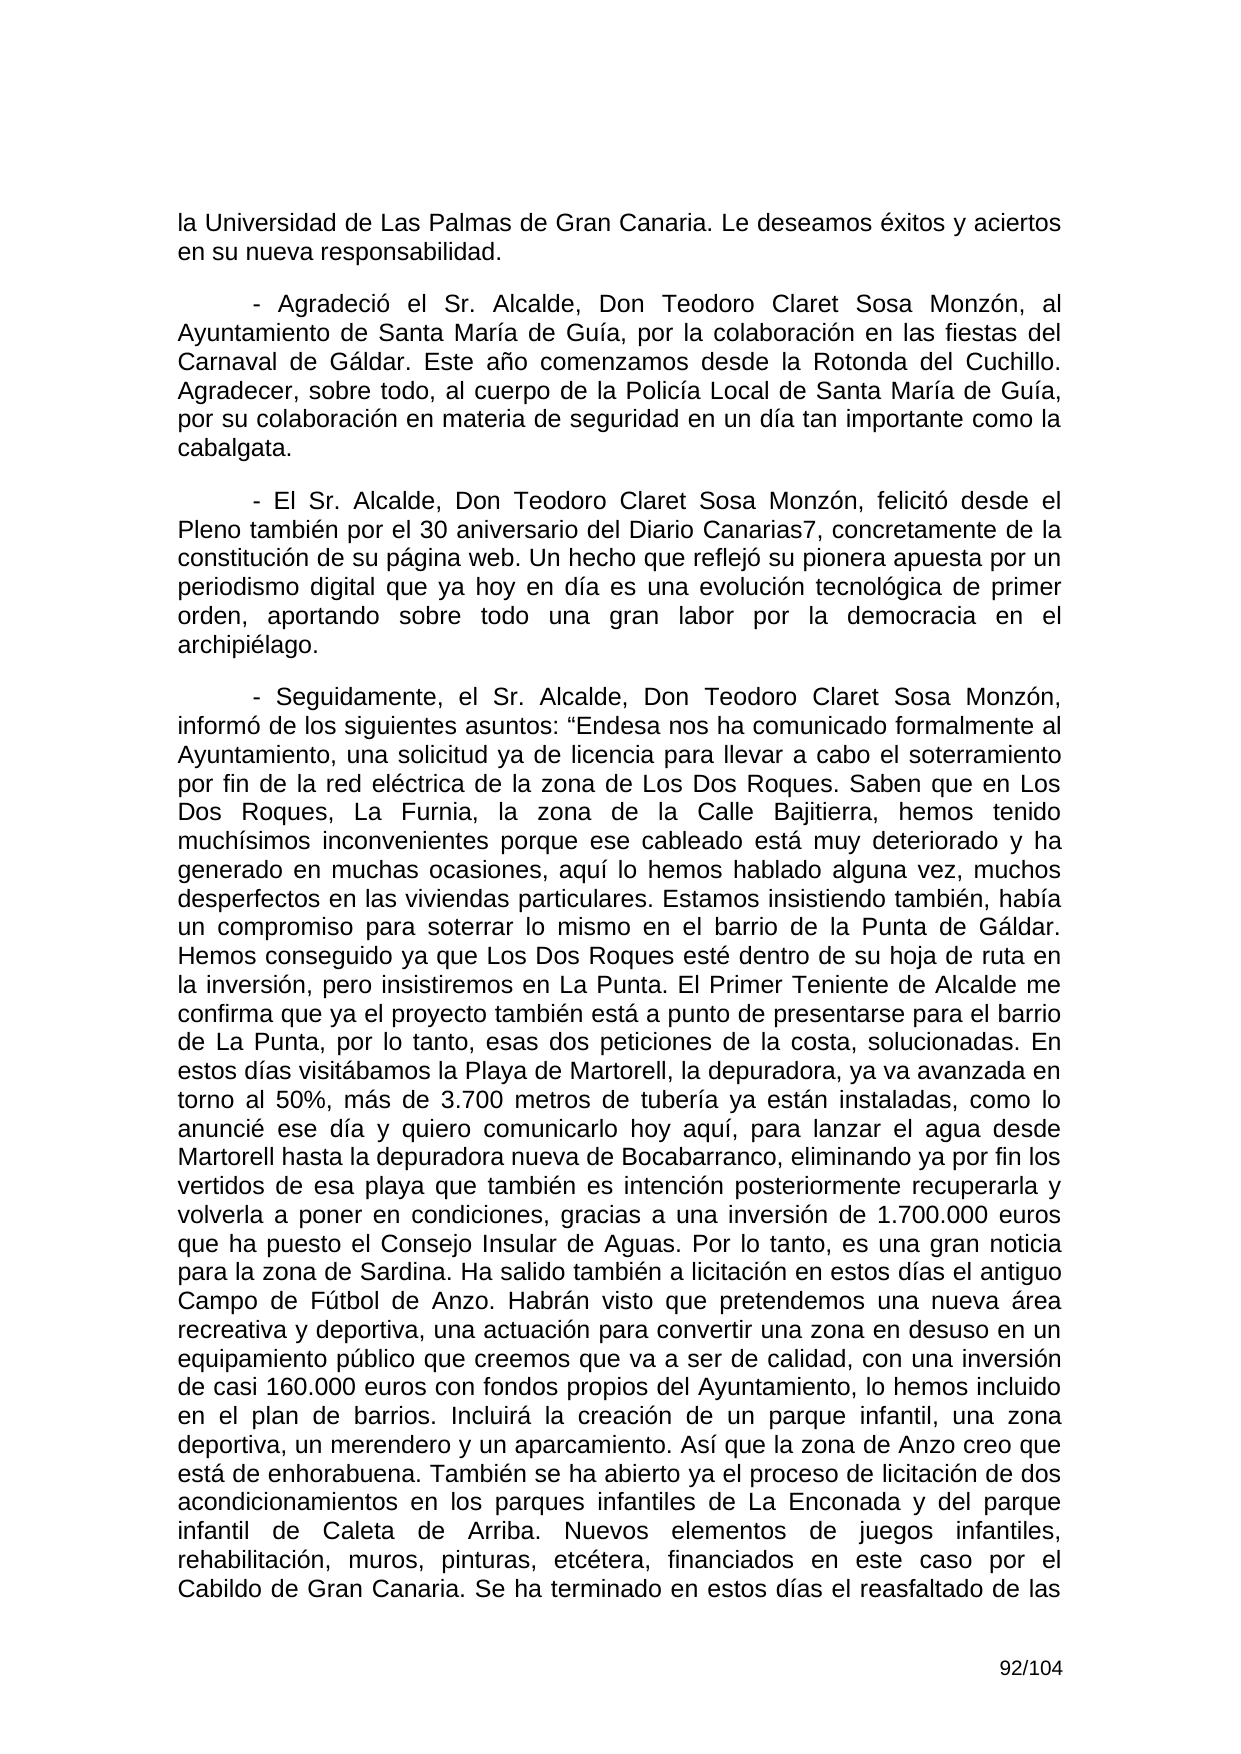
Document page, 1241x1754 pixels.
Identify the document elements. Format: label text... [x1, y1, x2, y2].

text - Agradeció el Sr. Alcalde, Don Teodoro Claret Sosa Monzón, al Ayuntamiento de Santa María de Guía, por la colaboración en las fiestas del Carnaval de Gáldar. Este año comenzamos desde la Rotonda del Cuchillo. Agradecer, sobre todo, al cuerpo de la Policía Local de Santa María de Guía, por su colaboración en materia de seguridad en un día tan importante como la cabalgata. [177, 289, 1063, 462]
text la Universidad de Las Palmas de Gran Canaria. Le deseamos éxitos y aciertos en su nueva responsabilidad. [177, 208, 1063, 265]
text - Seguidamente, el Sr. Alcalde, Don Teodoro Claret Sosa Monzón, informó de los siguientes asuntos: “Endesa nos ha comunicado formalmente al Ayuntamiento, una solicitud ya de licencia para llevar a cabo el soterramiento por fin de la red eléctrica de la zona de Los Dos Roques. Saben que en Los Dos Roques, La Furnia, la zona de la Calle Bajitierra, hemos tenido muchísimos inconvenientes porque ese cableado está muy deteriorado y ha generado en muchas ocasiones, aquí lo hemos hablado alguna vez, muchos desperfectos en las viviendas particulares. Estamos insistiendo también, había un compromiso para soterrar lo mismo en el barrio de la Punta de Gáldar. Hemos conseguido ya que Los Dos Roques esté dentro de su hoja de ruta en la inversión, pero insistiremos en La Punta. El Primer Teniente de Alcalde me confirma que ya el proyecto también está a punto de presentarse para el barrio de La Punta, por lo tanto, esas dos peticiones de la costa, solucionadas. En estos días visitábamos la Playa de Martorell, la depuradora, ya va avanzada en torno al 50%, más de 3.700 metros de tubería ya están instaladas, como lo anuncié ese día y quiero comunicarlo hoy aquí, para lanzar el agua desde Martorell hasta la depuradora nueva de Bocabarranco, eliminando ya por fin los vertidos de esa playa que también es intención posteriormente recuperarla y volverla a poner en condiciones, gracias a una inversión de 1.700.000 euros que ha puesto el Consejo Insular de Aguas. Por lo tanto, es una gran noticia para la zona de Sardina. Ha salido también a licitación en estos días el antiguo Campo de Fútbol de Anzo. Habrán visto que pretendemos una nueva área recreativa y deportiva, una actuación para convertir una zona en desuso en un equipamiento público que creemos que va a ser de calidad, con una inversión de casi 160.000 euros con fondos propios del Ayuntamiento, lo hemos incluido en el plan de barrios. Incluirá la creación de un parque infantil, una zona deportiva, un merendero y un aparcamiento. Así que la zona de Anzo creo que está de enhorabuena. También se ha abierto ya el proceso de licitación de dos acondicionamientos en los parques infantiles de La Enconada y del parque infantil de Caleta de Arriba. Nuevos elementos de juegos infantiles, rehabilitación, muros, pinturas, etcétera, financiados en este caso por el Cabildo de Gran Canaria. Se ha terminado en estos días el reasfaltado de las [177, 682, 1063, 1602]
text - El Sr. Alcalde, Don Teodoro Claret Sosa Monzón, felicitó desde el Pleno también por el 30 aniversario del Diario Canarias7, concretamente de la constitución de su página web. Un hecho que reflejó su pionera apuesta por un periodismo digital que ya hoy en día es una evolución tecnológica de primer orden, aportando sobre todo una gran labor por la democracia en el archipiélago. [177, 486, 1063, 658]
